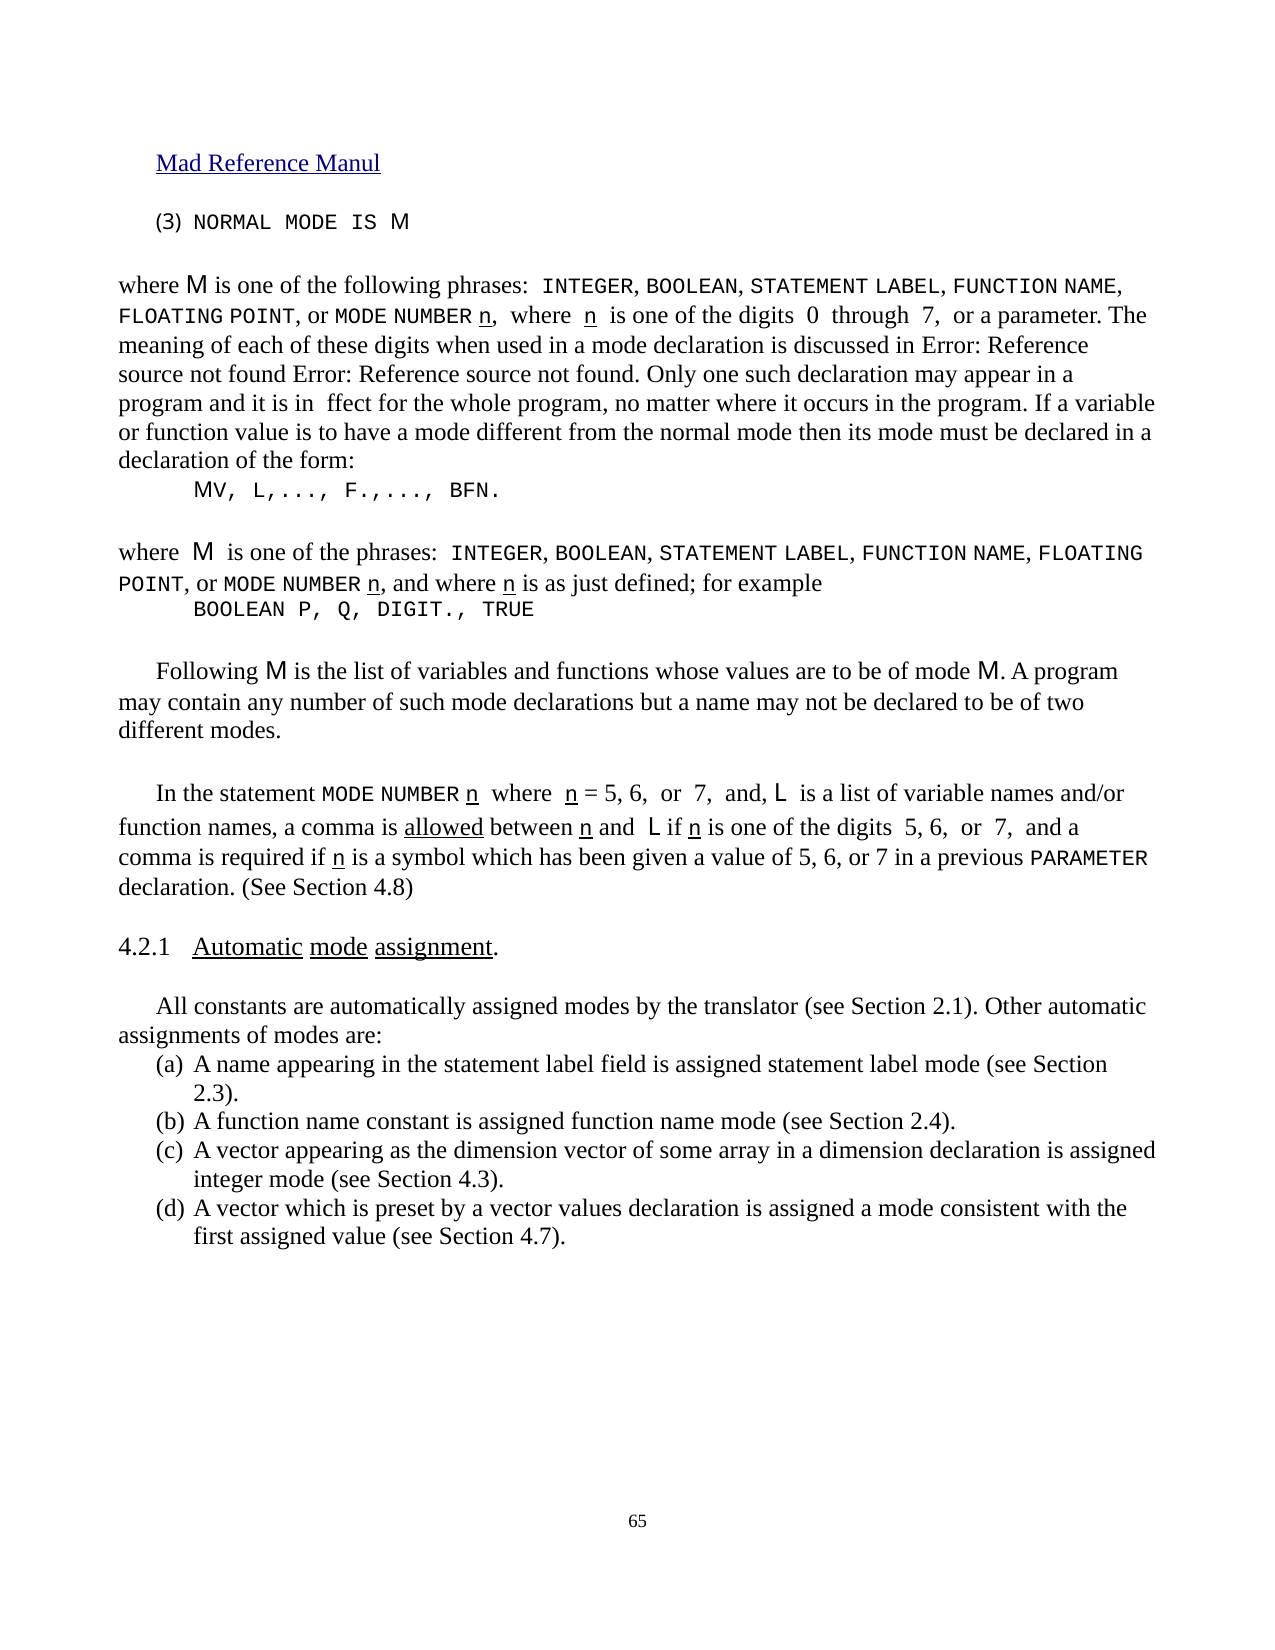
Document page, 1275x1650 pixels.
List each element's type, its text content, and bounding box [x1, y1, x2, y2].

text BOOLEAN P, Q, DIGIT., TRUE [193, 598, 1157, 623]
list NORMAL MODE IS M [156, 206, 1157, 236]
text All constants are automatically assigned modes by the translator (see Section 2.1). Other automatic assignments of modes are: [118, 991, 1157, 1049]
list A vector appearing as the dimension vector of some array in a dimension declaration is assigned integer mode (see Section 4.3). [156, 1135, 1157, 1193]
list A function name constant is assigned function name mode (see Section 2.4). [156, 1106, 1157, 1135]
text where M is one of the phrases: INTEGER, BOOLEAN, STATEMENT LABEL, FUNCTION NAME, FLOATING POINT, or MODE NUMBER n, and where n is as just defined; for example [118, 534, 1157, 598]
text where M is one of the following phrases: INTEGER, BOOLEAN, STATEMENT LABEL, FUNCTION NAME, FLOATING POINT, or MODE NUMBER n, where n is one of the digits 0 through 7, or a parameter. The meaning of each of these digits when used in a mode declaration is discussed in Error: Reference source not found Error: Reference source not found. Only one such declaration may appear in a program and it is in ffect for the whole program, no matter where it occurs in the program. If a variable or function value is to have a mode different from the normal mode then its mode must be declared in a declaration of the form: [118, 266, 1157, 474]
text In the statement MODE NUMBER n where n = 5, 6, or 7, and, L is a list of variable names and/or function names, a comma is allowed between n and L if n is one of the digits 5, 6, or 7, and a comma is required if n is a symbol which has been given a value of 5, 6, or 7 in a previous PARAMETER declaration. (See Section 4.8) [118, 774, 1157, 901]
list A name appearing in the statement label field is assigned statement label mode (see Section 2.3). [156, 1049, 1157, 1106]
text Following M is the list of variables and functions whose values are to be of mode M. A program may contain any number of such mode declarations but a name may not be declared to be of two different modes. [118, 653, 1157, 744]
list A vector which is preset by a vector values declaration is assigned a mode consistent with the first assigned value (see Section 4.7). [156, 1193, 1157, 1250]
subtitle Automatic mode assignment. [118, 931, 1157, 961]
text MV, L,..., F.,..., BFN. [193, 474, 1157, 504]
